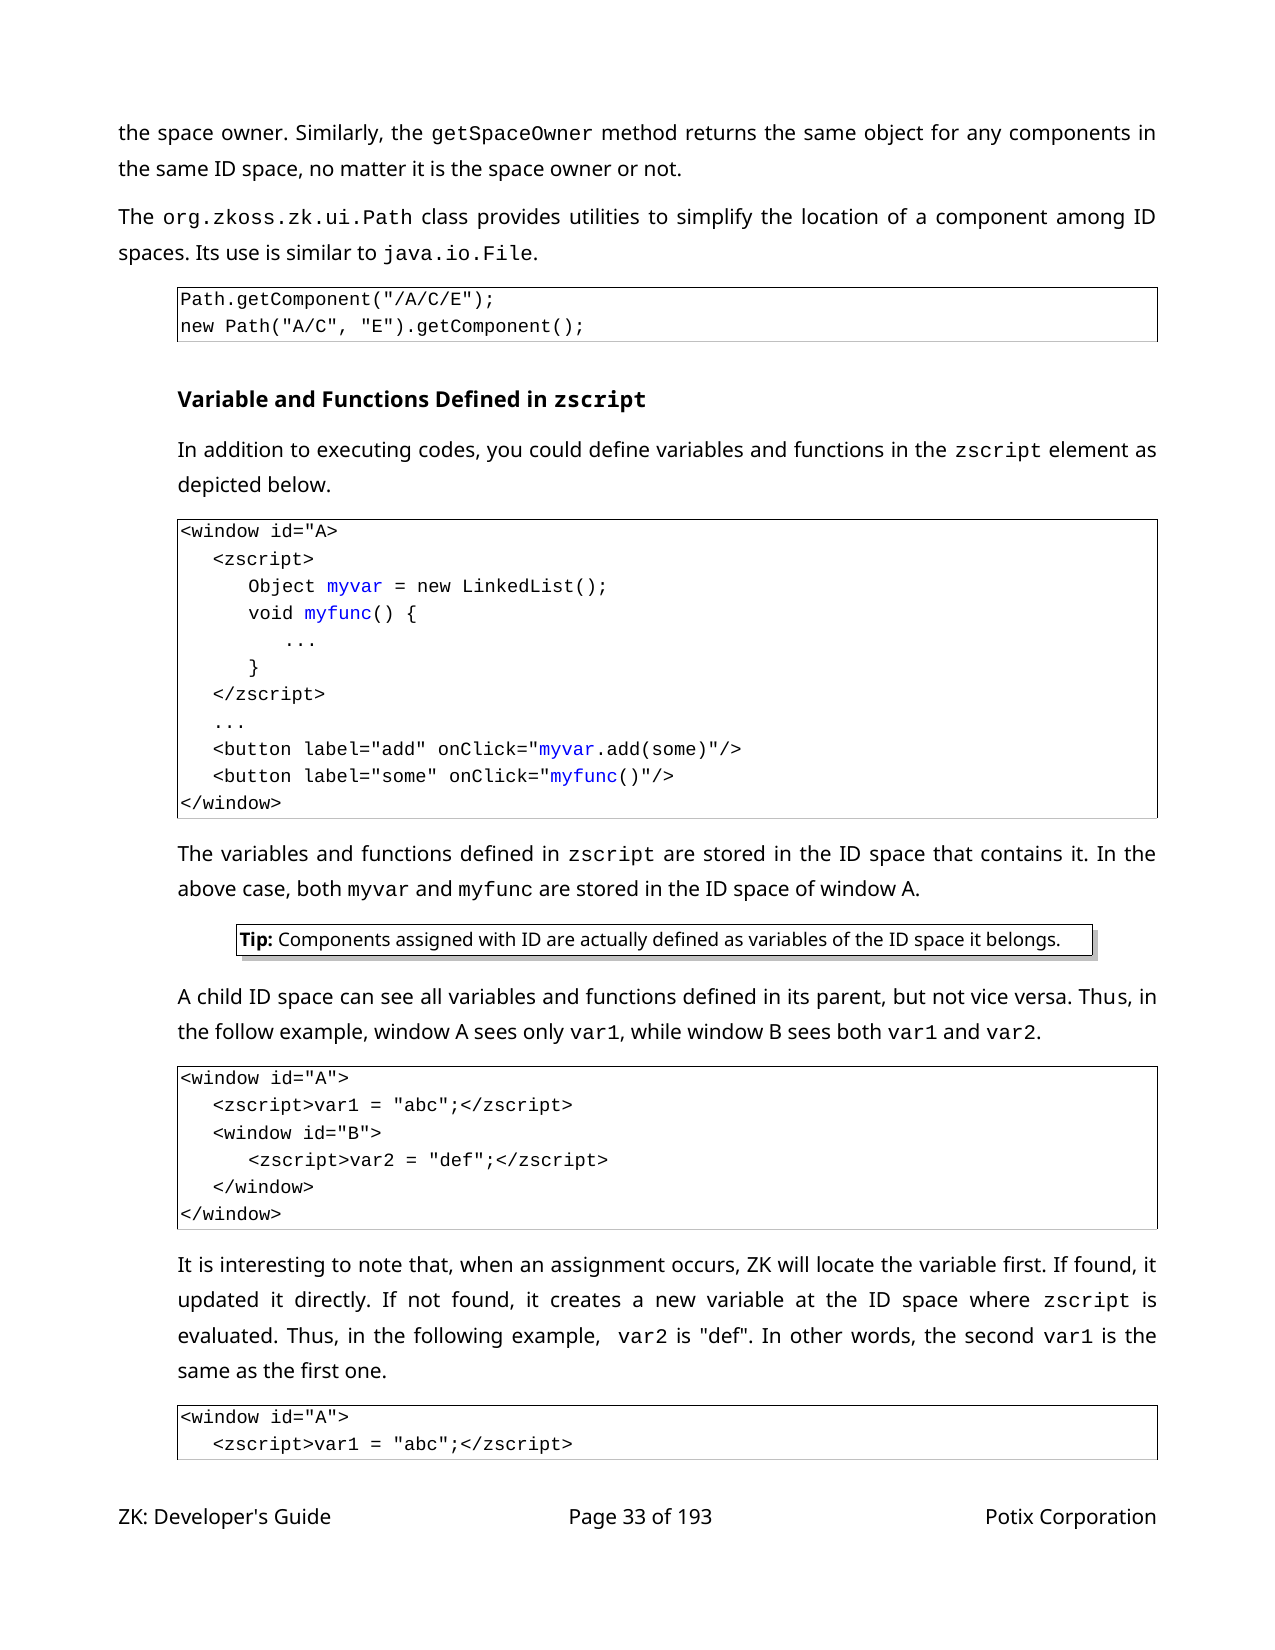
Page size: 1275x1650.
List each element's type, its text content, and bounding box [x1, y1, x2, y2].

text Tip: Components assigned with ID are actually defined as variables of the ID space it belongs. [237, 925, 1092, 955]
text ... [178, 628, 1157, 652]
text <zscript>var2 = "def";</zscript> [178, 1148, 1157, 1172]
text </window> [178, 791, 1157, 818]
text A child ID space can see all variables and functions defined in its parent, but not vice versa. Thus, in the follow example, window A sees only var1, while window B sees both var1 and var2. [177, 982, 1157, 1046]
text </zscript> [178, 682, 1157, 707]
text The variables and functions defined in zscript are stored in the ID space that contains it. In the above case, both myvar and myfunc are stored in the ID space of window A. [177, 839, 1157, 903]
text <button label="some" onClick="myfunc()"/> [178, 764, 1157, 788]
text Object myvar = new LinkedList(); [178, 573, 1157, 598]
text Path.getComponent("/A/C/E"); [178, 288, 1157, 311]
text <window id="A> [178, 520, 1157, 543]
text void myfunc() { [178, 601, 1157, 625]
text The org.zkoss.zk.ui.Path class provides utilities to simplify the location of a component among ID spaces. Its use is similar to java.io.File. [118, 202, 1157, 267]
text <window id="B"> [178, 1121, 1157, 1145]
text </window> [178, 1175, 1157, 1199]
text } [178, 655, 1157, 679]
text <zscript>var1 = "abc";</zscript> [178, 1093, 1157, 1118]
text <button label="add" onClick="myvar.add(some)"/> [178, 737, 1157, 761]
text It is interesting to note that, when an assignment occurs, ZK will locate the variable first. If found, it updated it directly. If not found, it creates a new variable at the ID space where zscript is evaluated. Thus, in the following example, var2 is "def". In other words, the second var1 is the same as the first one. [177, 1250, 1157, 1384]
text the space owner. Similarly, the getSpaceOwner method returns the same object for any components in the same ID space, no matter it is the space owner or not. [118, 118, 1157, 182]
text <window id="A"> [178, 1406, 1157, 1429]
text </window> [178, 1202, 1157, 1229]
subtitle Variable and Functions Defined in zscript [177, 384, 1157, 414]
text <zscript>var1 = "abc";</zscript> [178, 1432, 1157, 1459]
text <window id="A"> [178, 1067, 1157, 1090]
text In addition to executing codes, you could define variables and functions in the zscript element as depicted below. [177, 435, 1157, 498]
text ... [178, 709, 1157, 734]
text new Path("A/C", "E").getComponent(); [178, 314, 1157, 341]
text <zscript> [178, 546, 1157, 571]
